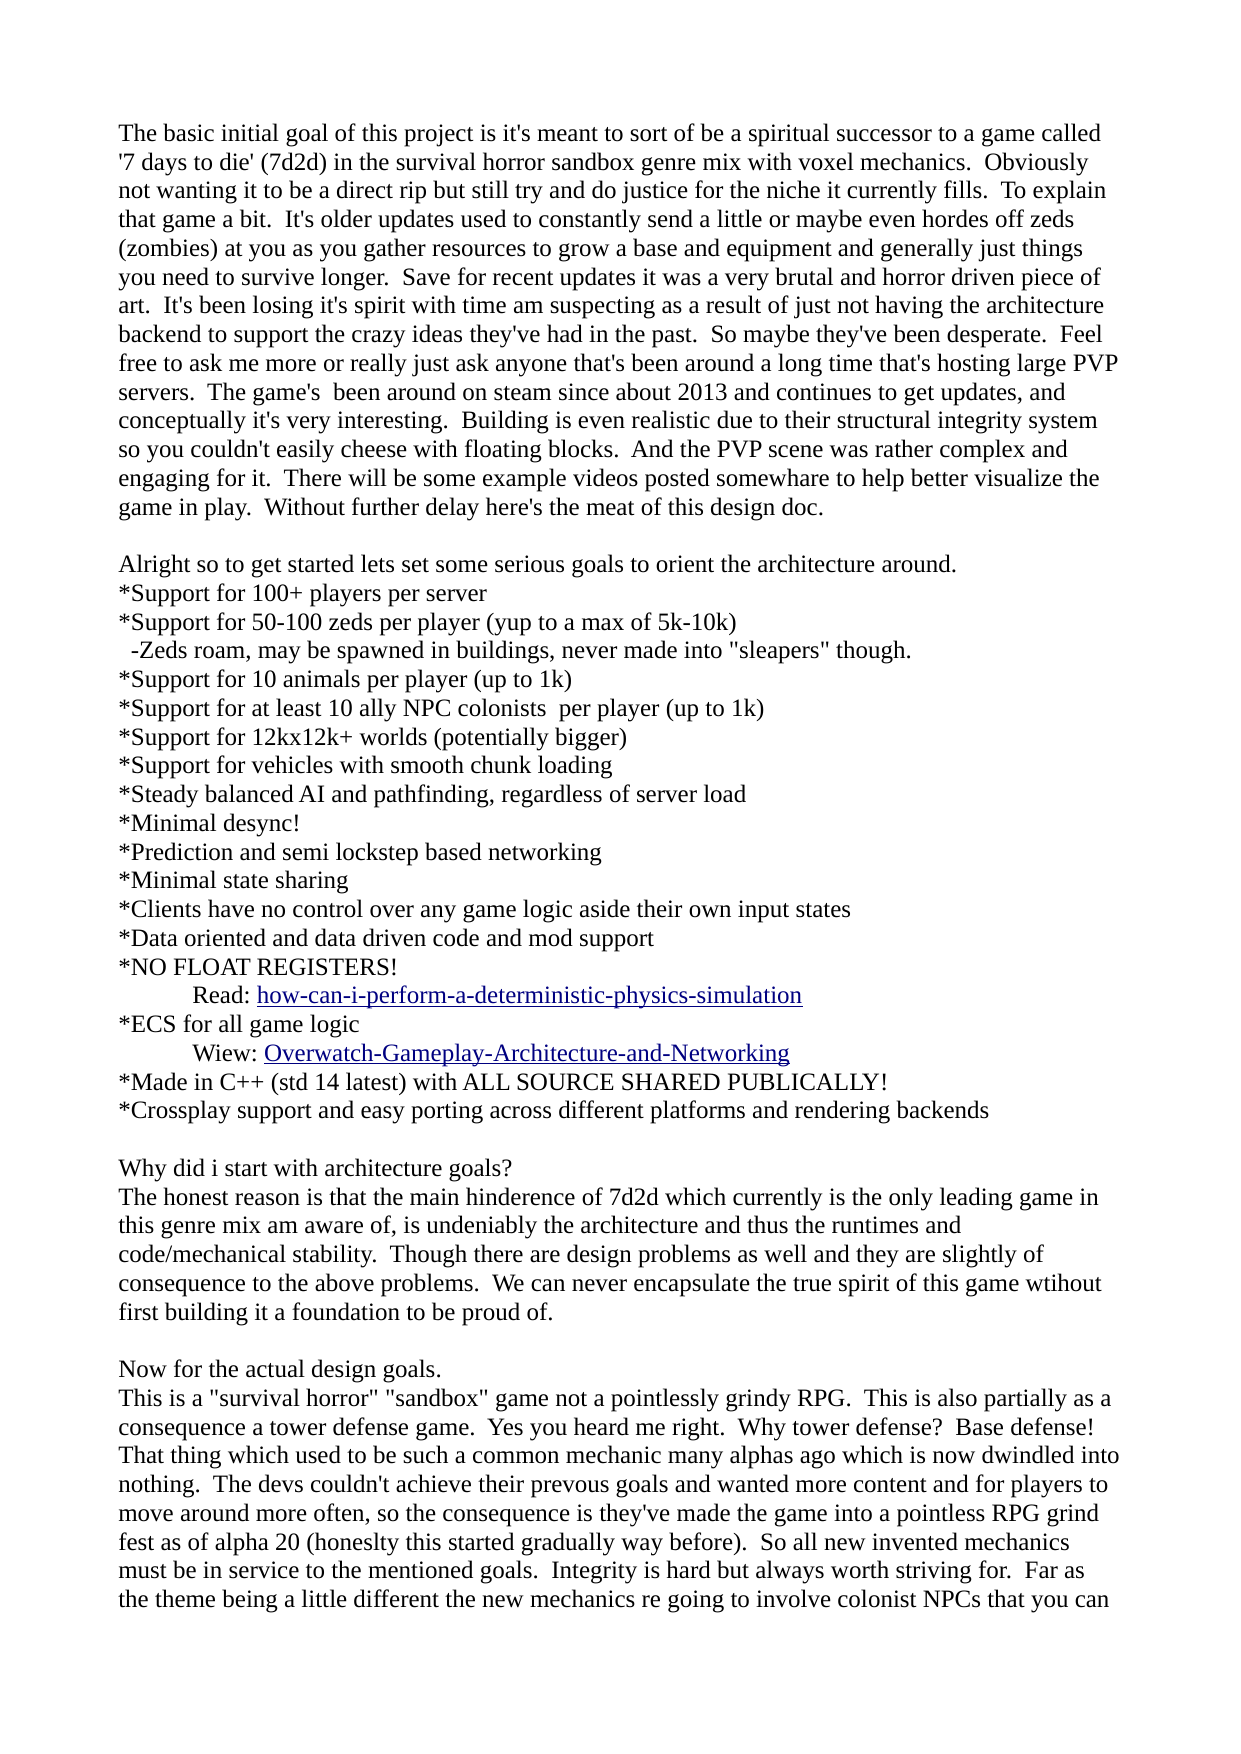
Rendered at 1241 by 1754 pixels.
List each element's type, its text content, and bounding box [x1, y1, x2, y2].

text *Data oriented and data driven code and mod support [118, 923, 1122, 952]
text -Zeds roam, may be spawned in buildings, never made into "sleapers" though. [118, 636, 1122, 664]
text Wiew: Overwatch-Gameplay-Architecture-and-Networking [118, 1038, 1122, 1067]
text *NO FLOAT REGISTERS! [118, 952, 1122, 981]
text *Minimal state sharing [118, 866, 1122, 894]
text *Support for 100+ players per server [118, 578, 1122, 607]
text *Crossplay support and easy porting across different platforms and rendering backends [118, 1096, 1122, 1124]
text *Support for 10 animals per player (up to 1k) [118, 664, 1122, 693]
text *Support for at least 10 ally NPC colonists per player (up to 1k) *Support for 12kx12k+ worlds (potentially bigger) *Support for vehicles with smooth chunk loading [118, 693, 1122, 779]
text *Made in C++ (std 14 latest) with ALL SOURCE SHARED PUBLICALLY! [118, 1067, 1122, 1096]
text Why did i start with architecture goals? The honest reason is that the main hinderence of 7d2d which currently is the only leading game in this genre mix am aware of, is undeniably the architecture and thus the runtimes and code/mechanical stability. Though there are design problems as well and they are slightly of consequence to the above problems. We can never encapsulate the true spirit of this game wtihout first building it a foundation to be proud of. [118, 1153, 1122, 1326]
text Read: how-can-i-perform-a-deterministic-physics-simulation [118, 981, 1122, 1009]
text *Minimal desync! [118, 808, 1122, 837]
text *ECS for all game logic [118, 1009, 1122, 1038]
text Now for the actual design goals. [118, 1354, 1122, 1383]
text *Clients have no control over any game logic aside their own input states [118, 894, 1122, 923]
text The basic initial goal of this project is it's meant to sort of be a spiritual successor to a game called '7 days to die' (7d2d) in the survival horror sandbox genre mix with voxel mechanics. Obviously not wanting it to be a direct rip but still try and do justice for the niche it currently fills. To explain that game a bit. It's older updates used to constantly send a little or maybe even hordes off zeds (zombies) at you as you gather resources to grow a base and equipment and generally just things you need to survive longer. Save for recent updates it was a very brutal and horror driven piece of art. It's been losing it's spirit with time am suspecting as a result of just not having the architecture backend to support the crazy ideas they've had in the past. So maybe they've been desperate. Feel free to ask me more or really just ask anyone that's been around a long time that's hosting large PVP servers. The game's been around on steam since about 2013 and continues to get updates, and conceptually it's very interesting. Building is even realistic due to their structural integrity system so you couldn't easily cheese with floating blocks. And the PVP scene was rather complex and engaging for it. There will be some example videos posted somewhare to help better visualize the game in play. Without further delay here's the meat of this design doc. [118, 118, 1122, 521]
text *Steady balanced AI and pathfinding, regardless of server load [118, 779, 1122, 808]
text Alright so to get started lets set some serious goals to orient the architecture around. [118, 549, 1122, 578]
text *Prediction and semi lockstep based networking [118, 837, 1122, 866]
text *Support for 50-100 zeds per player (yup to a max of 5k-10k) [118, 607, 1122, 636]
text This is a "survival horror" "sandbox" game not a pointlessly grindy RPG. This is also partially as a consequence a tower defense game. Yes you heard me right. Why tower defense? Base defense! That thing which used to be such a common mechanic many alphas ago which is now dwindled into nothing. The devs couldn't achieve their prevous goals and wanted more content and for players to move around more often, so the consequence is they've made the game into a pointless RPG grind fest as of alpha 20 (honeslty this started gradually way before). So all new invented mechanics must be in service to the mentioned goals. Integrity is hard but always worth striving for. Far as the theme being a little different the new mechanics re going to involve colonist NPCs that you can [118, 1383, 1122, 1613]
